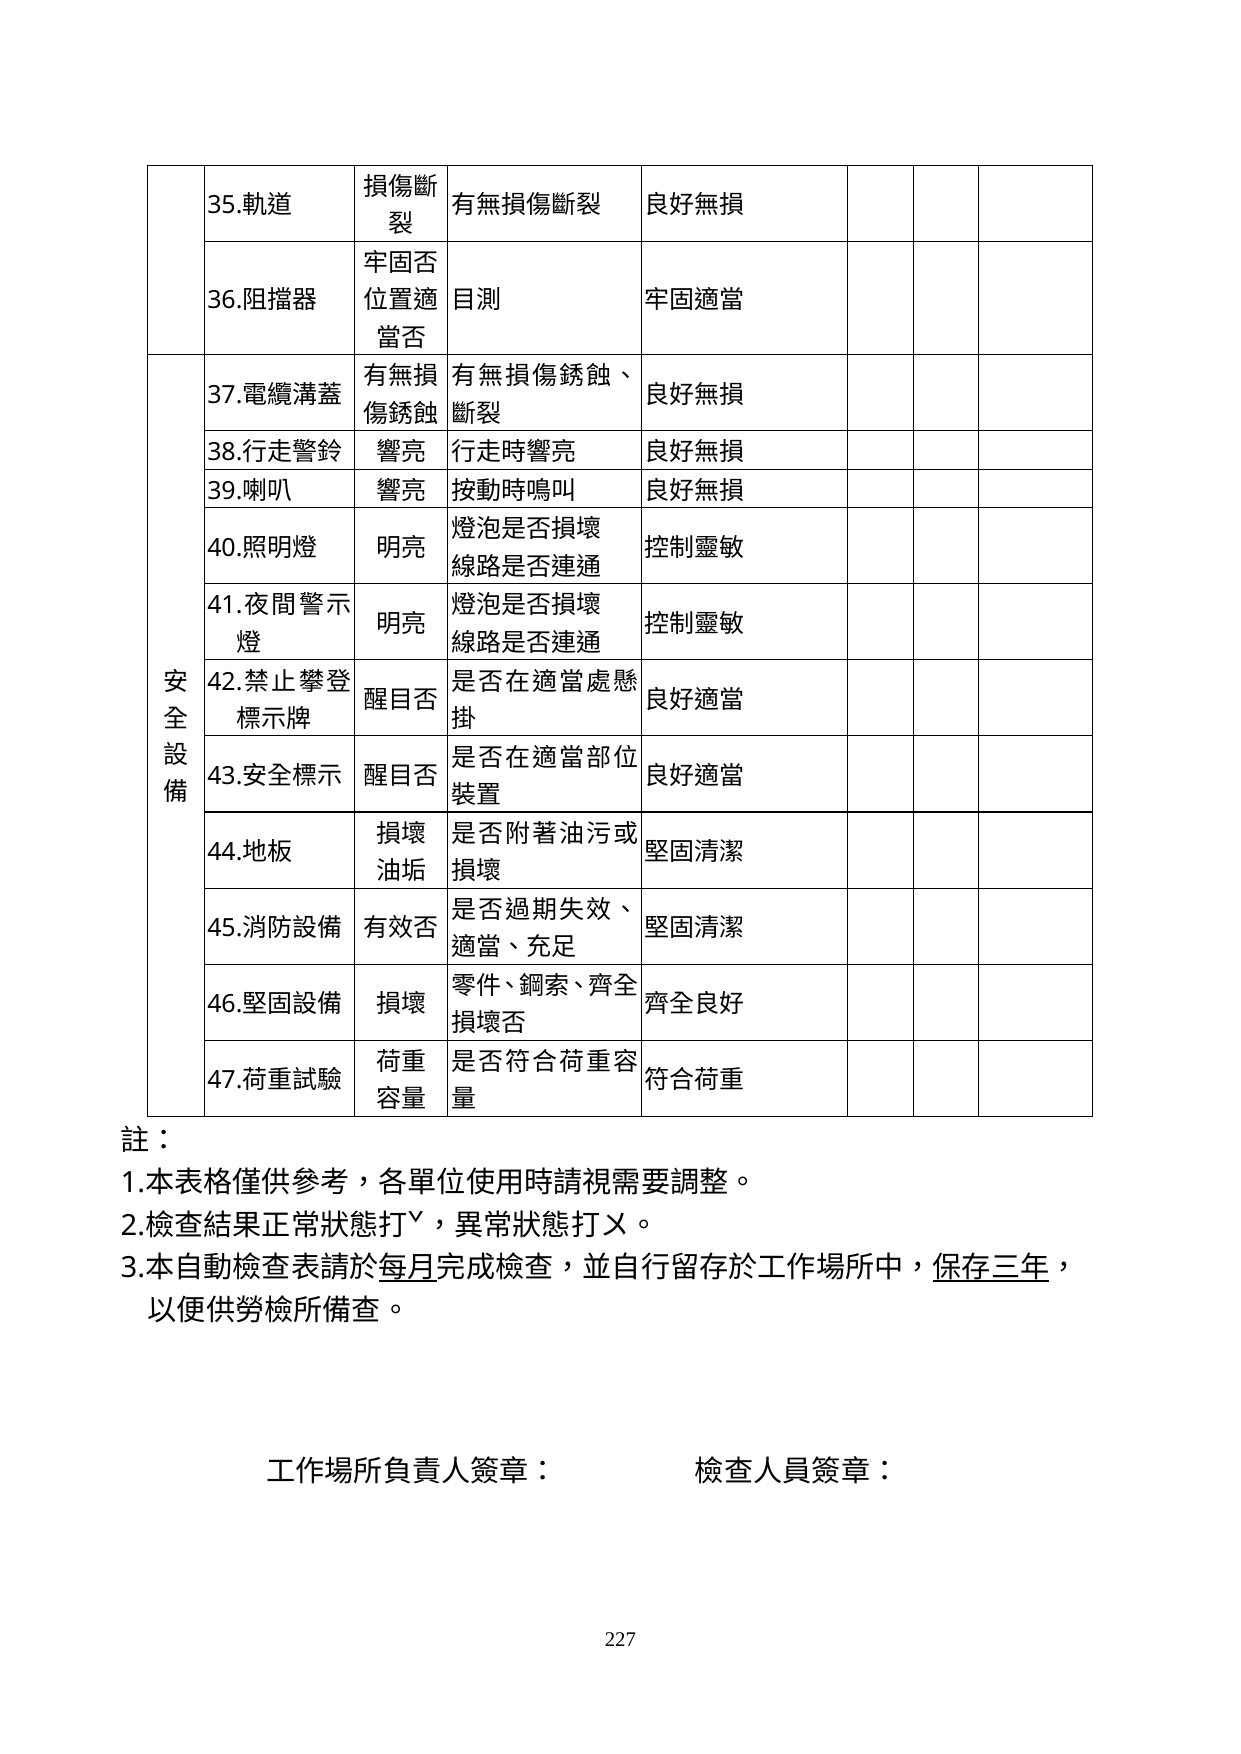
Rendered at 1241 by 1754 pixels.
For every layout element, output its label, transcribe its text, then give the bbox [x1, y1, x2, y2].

table_cell [914, 242, 978, 354]
table_cell 44.地板 [205, 813, 354, 887]
table_cell [979, 355, 1092, 430]
table_cell 42.禁止攀登標示牌 [205, 660, 354, 735]
table_cell 是否附著油污或損壞 [448, 813, 641, 887]
table_cell [914, 584, 978, 659]
table_cell 有無損傷斷裂 [448, 166, 641, 241]
table_cell [979, 431, 1092, 469]
table_cell 醒目否 [355, 660, 447, 735]
table_cell 行走時響亮 [448, 431, 641, 469]
table_cell [914, 965, 978, 1039]
table_cell 37.電纜溝蓋 [205, 355, 354, 430]
table_cell [979, 584, 1092, 659]
table_cell [848, 242, 913, 354]
table_cell 零件、鋼索、齊全損壞否 [448, 965, 641, 1039]
table_cell 有無損傷銹蝕、斷裂 [448, 355, 641, 430]
table_cell [979, 508, 1092, 583]
table_cell 良好適當 [642, 736, 847, 811]
table_cell [979, 660, 1092, 735]
table_cell [848, 166, 913, 241]
table_cell 損壞 油垢 [355, 813, 447, 887]
table_cell [848, 889, 913, 963]
table_cell 46.堅固設備 [205, 965, 354, 1039]
table_cell 燈泡是否損壞 線路是否連通 [448, 508, 641, 583]
table_cell [848, 965, 913, 1039]
table_cell [914, 355, 978, 430]
table_cell [848, 813, 913, 887]
table_cell 明亮 [355, 584, 447, 659]
table_cell 堅固清潔 [642, 889, 847, 963]
table_cell 損傷斷裂 [355, 166, 447, 241]
table_cell 是否符合荷重容量 [448, 1041, 641, 1116]
table_cell 目測 [448, 242, 641, 354]
table_cell [914, 470, 978, 507]
table_cell 良好適當 [642, 660, 847, 735]
table_cell [848, 355, 913, 430]
table_cell [914, 660, 978, 735]
table_cell 43.安全標示 [205, 736, 354, 811]
table_cell [914, 508, 978, 583]
table_cell [914, 431, 978, 469]
table_cell 損壞 [355, 965, 447, 1039]
table_cell 良好無損 [642, 355, 847, 430]
table_cell 安 全 設 備 [148, 355, 204, 1116]
table_cell [979, 736, 1092, 811]
table_cell [979, 1041, 1092, 1116]
table_cell 38.行走警鈴 [205, 431, 354, 469]
table_cell 36.阻擋器 [205, 242, 354, 354]
table_cell 45.消防設備 [205, 889, 354, 963]
table_cell [914, 1041, 978, 1116]
table_cell 控制靈敏 [642, 584, 847, 659]
table_cell 40.照明燈 [205, 508, 354, 583]
table_cell 齊全良好 [642, 965, 847, 1039]
table_cell 39.喇叭 [205, 470, 354, 507]
table_cell 牢固否位置適當否 [355, 242, 447, 354]
table_cell 有效否 [355, 889, 447, 963]
table_cell [148, 166, 204, 354]
table_cell [848, 431, 913, 469]
table_cell [914, 166, 978, 241]
table_cell [979, 166, 1092, 241]
table_cell [914, 889, 978, 963]
table_cell [979, 242, 1092, 354]
text 3.本自動檢查表請於每月完成檢查，並自行留存於工作場所中，保存三年，以便供勞檢所備查。 [120, 1244, 1092, 1328]
table_cell 響亮 [355, 470, 447, 507]
table_cell 良好無損 [642, 166, 847, 241]
table_cell [848, 660, 913, 735]
text 2.檢查結果正常狀態打ˇ，異常狀態打〤。 [120, 1201, 1092, 1244]
table_cell 符合荷重 [642, 1041, 847, 1116]
table_cell [979, 889, 1092, 963]
table_cell [848, 508, 913, 583]
table_cell [848, 470, 913, 507]
table_cell 控制靈敏 [642, 508, 847, 583]
table_cell 是否在適當部位裝置 [448, 736, 641, 811]
table_cell 35.軌道 [205, 166, 354, 241]
table_cell [848, 736, 913, 811]
table_cell 有無損傷銹蝕 [355, 355, 447, 430]
table_cell 47.荷重試驗 [205, 1041, 354, 1116]
table_cell 荷重 容量 [355, 1041, 447, 1116]
table_cell [979, 813, 1092, 887]
table_cell 響亮 [355, 431, 447, 469]
table_cell [979, 470, 1092, 507]
table_cell [914, 813, 978, 887]
text 註： [120, 1117, 1092, 1159]
table_cell 醒目否 [355, 736, 447, 811]
table_cell 良好無損 [642, 431, 847, 469]
table_cell [848, 584, 913, 659]
table_cell [979, 965, 1092, 1039]
table_cell 按動時鳴叫 [448, 470, 641, 507]
table_cell [848, 1041, 913, 1116]
table_cell 是否過期失效、適當、充足 [448, 889, 641, 963]
text 工作場所負責人簽章： 檢查人員簽章： [73, 1447, 1092, 1490]
table_cell 燈泡是否損壞 線路是否連通 [448, 584, 641, 659]
table_cell 是否在適當處懸掛 [448, 660, 641, 735]
table_cell 牢固適當 [642, 242, 847, 354]
table_cell 明亮 [355, 508, 447, 583]
table_cell [914, 736, 978, 811]
text 1.本表格僅供參考，各單位使用時請視需要調整。 [120, 1159, 1092, 1201]
table_cell 堅固清潔 [642, 813, 847, 887]
table_cell 良好無損 [642, 470, 847, 507]
table_cell 41.夜間警示燈 [205, 584, 354, 659]
